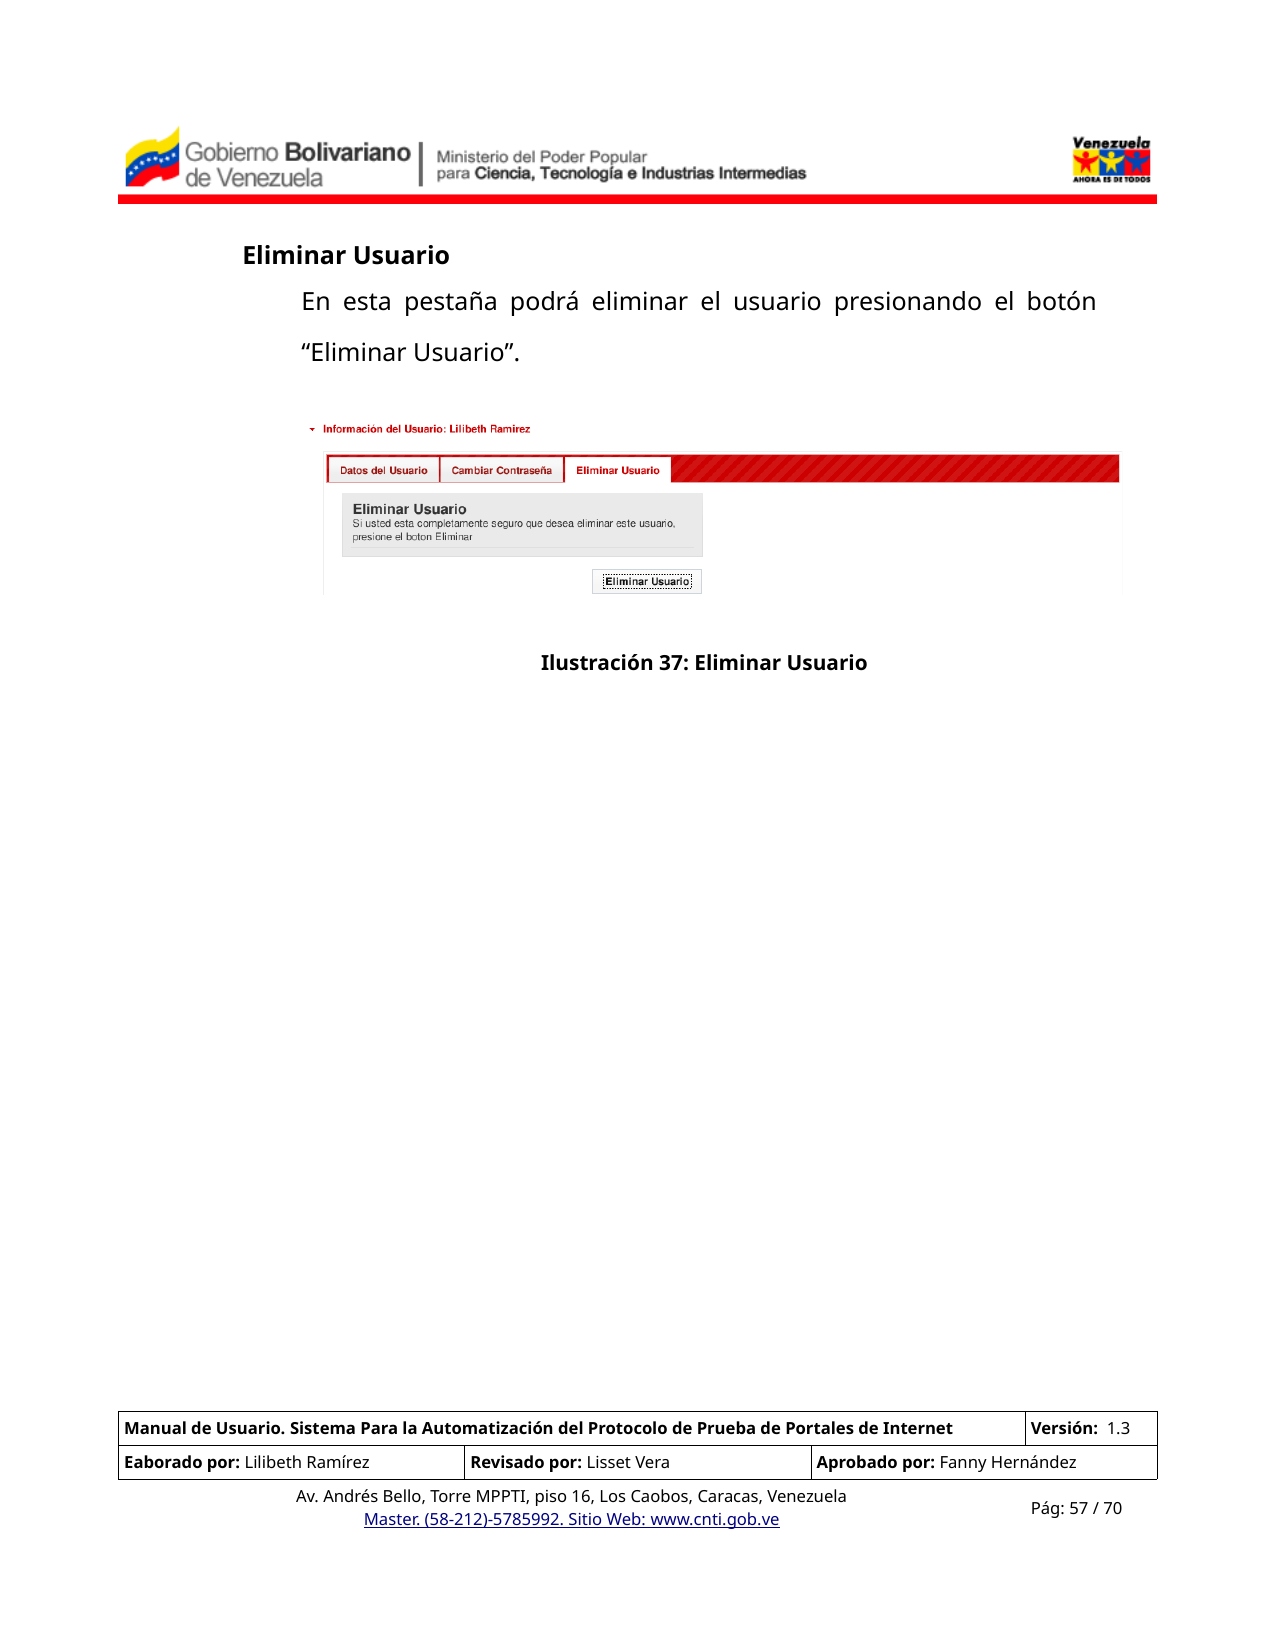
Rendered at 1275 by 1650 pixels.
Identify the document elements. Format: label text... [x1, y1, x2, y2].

picture [118, 118, 1157, 204]
text Ilustración 37: Eliminar Usuario [278, 648, 1130, 677]
picture [306, 421, 1123, 595]
text En esta pestaña podrá eliminar el usuario presionando el botón “Eliminar Usuario”. [301, 283, 1098, 368]
subtitle Eliminar Usuario [242, 238, 1157, 272]
